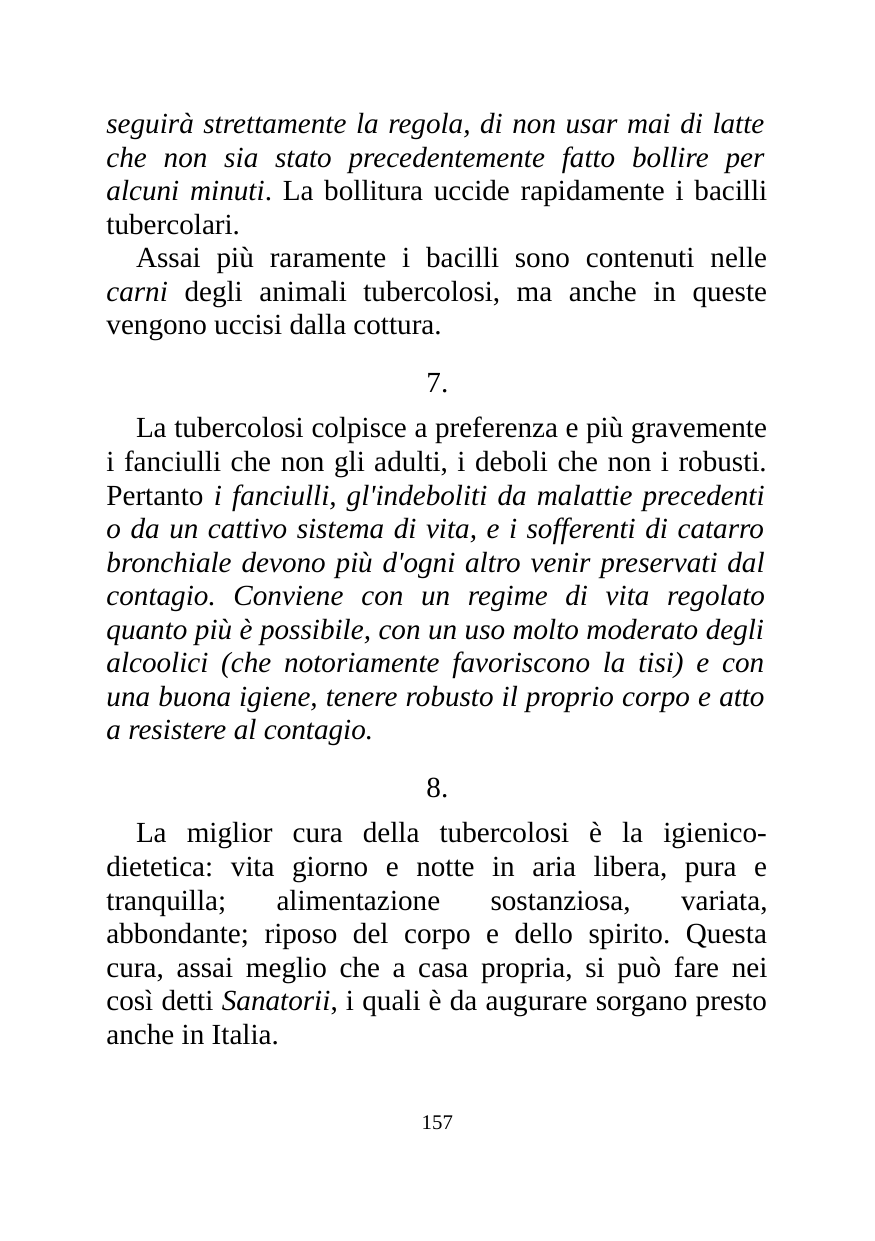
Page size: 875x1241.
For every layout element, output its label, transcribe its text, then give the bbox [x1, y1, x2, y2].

text Assai più raramente i bacilli sono contenuti nelle carni degli animali tubercolosi, ma anche in queste vengono uccisi dalla cottura. [106, 240, 768, 341]
text La tubercolosi colpisce a preferenza e più gravemente i fanciulli che non gli adulti, i deboli che non i robusti. Pertanto i fanciulli, gl'indeboliti da malattie precedenti o da un cattivo sistema di vita, e i sofferenti di catarro bronchiale devono più d'ogni altro venir preservati dal contagio. Conviene con un regime di vita regolato quanto più è possibile, con un uso molto moderato degli alcoolici (che notoriamente favoriscono la tisi) e con una buona igiene, tenere robusto il proprio corpo e atto a resistere al contagio. [106, 411, 768, 746]
text 8. [106, 770, 768, 803]
text 7. [106, 365, 768, 398]
text La miglior cura della tubercolosi è la igienico-dietetica: vita giorno e notte in aria libera, pura e tranquilla; alimentazione sostanziosa, variata, abbondante; riposo del corpo e dello spirito. Questa cura, assai meglio che a casa propria, si può fare nei così detti Sanatorii, i quali è da augurare sorgano presto anche in Italia. [106, 816, 768, 1050]
text seguirà strettamente la regola, di non usar mai di latte che non sia stato precedentemente fatto bollire per alcuni minuti. La bollitura uccide rapidamente i bacilli tubercolari. [106, 106, 768, 240]
